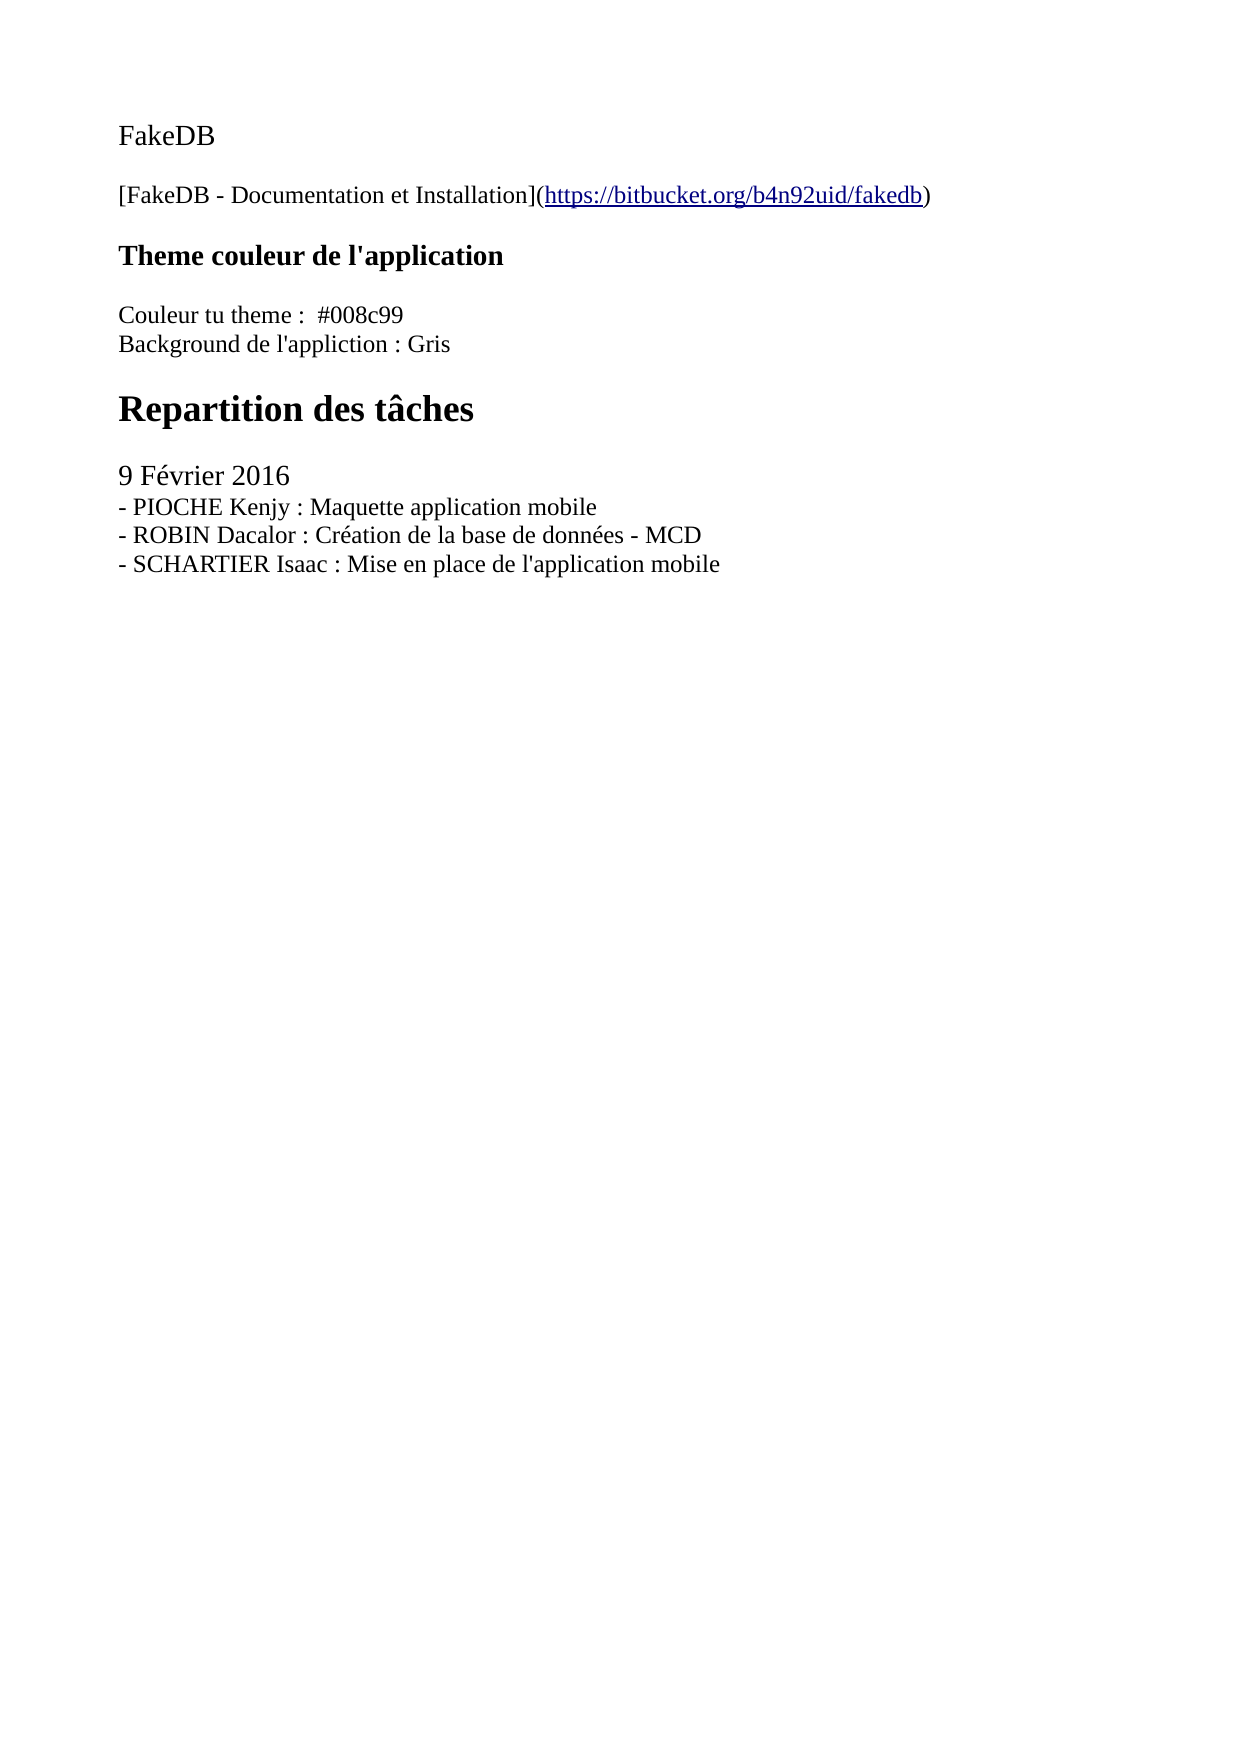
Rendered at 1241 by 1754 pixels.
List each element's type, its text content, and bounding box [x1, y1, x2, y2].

text FakeDB [118, 118, 1122, 152]
text Repartition des tâches [118, 386, 1122, 429]
text Theme couleur de l'application [118, 238, 1122, 271]
text Couleur tu theme : #008c99 [118, 300, 1122, 329]
text - ROBIN Dacalor : Création de la base de données - MCD [118, 521, 1122, 549]
text Background de l'appliction : Gris [118, 329, 1122, 358]
text - PIOCHE Kenjy : Maquette application mobile [118, 492, 1122, 521]
text [FakeDB - Documentation et Installation](https://bitbucket.org/b4n92uid/fakedb) [118, 180, 1122, 209]
text - SCHARTIER Isaac : Mise en place de l'application mobile [118, 549, 1122, 578]
text 9 Février 2016 [118, 458, 1122, 492]
